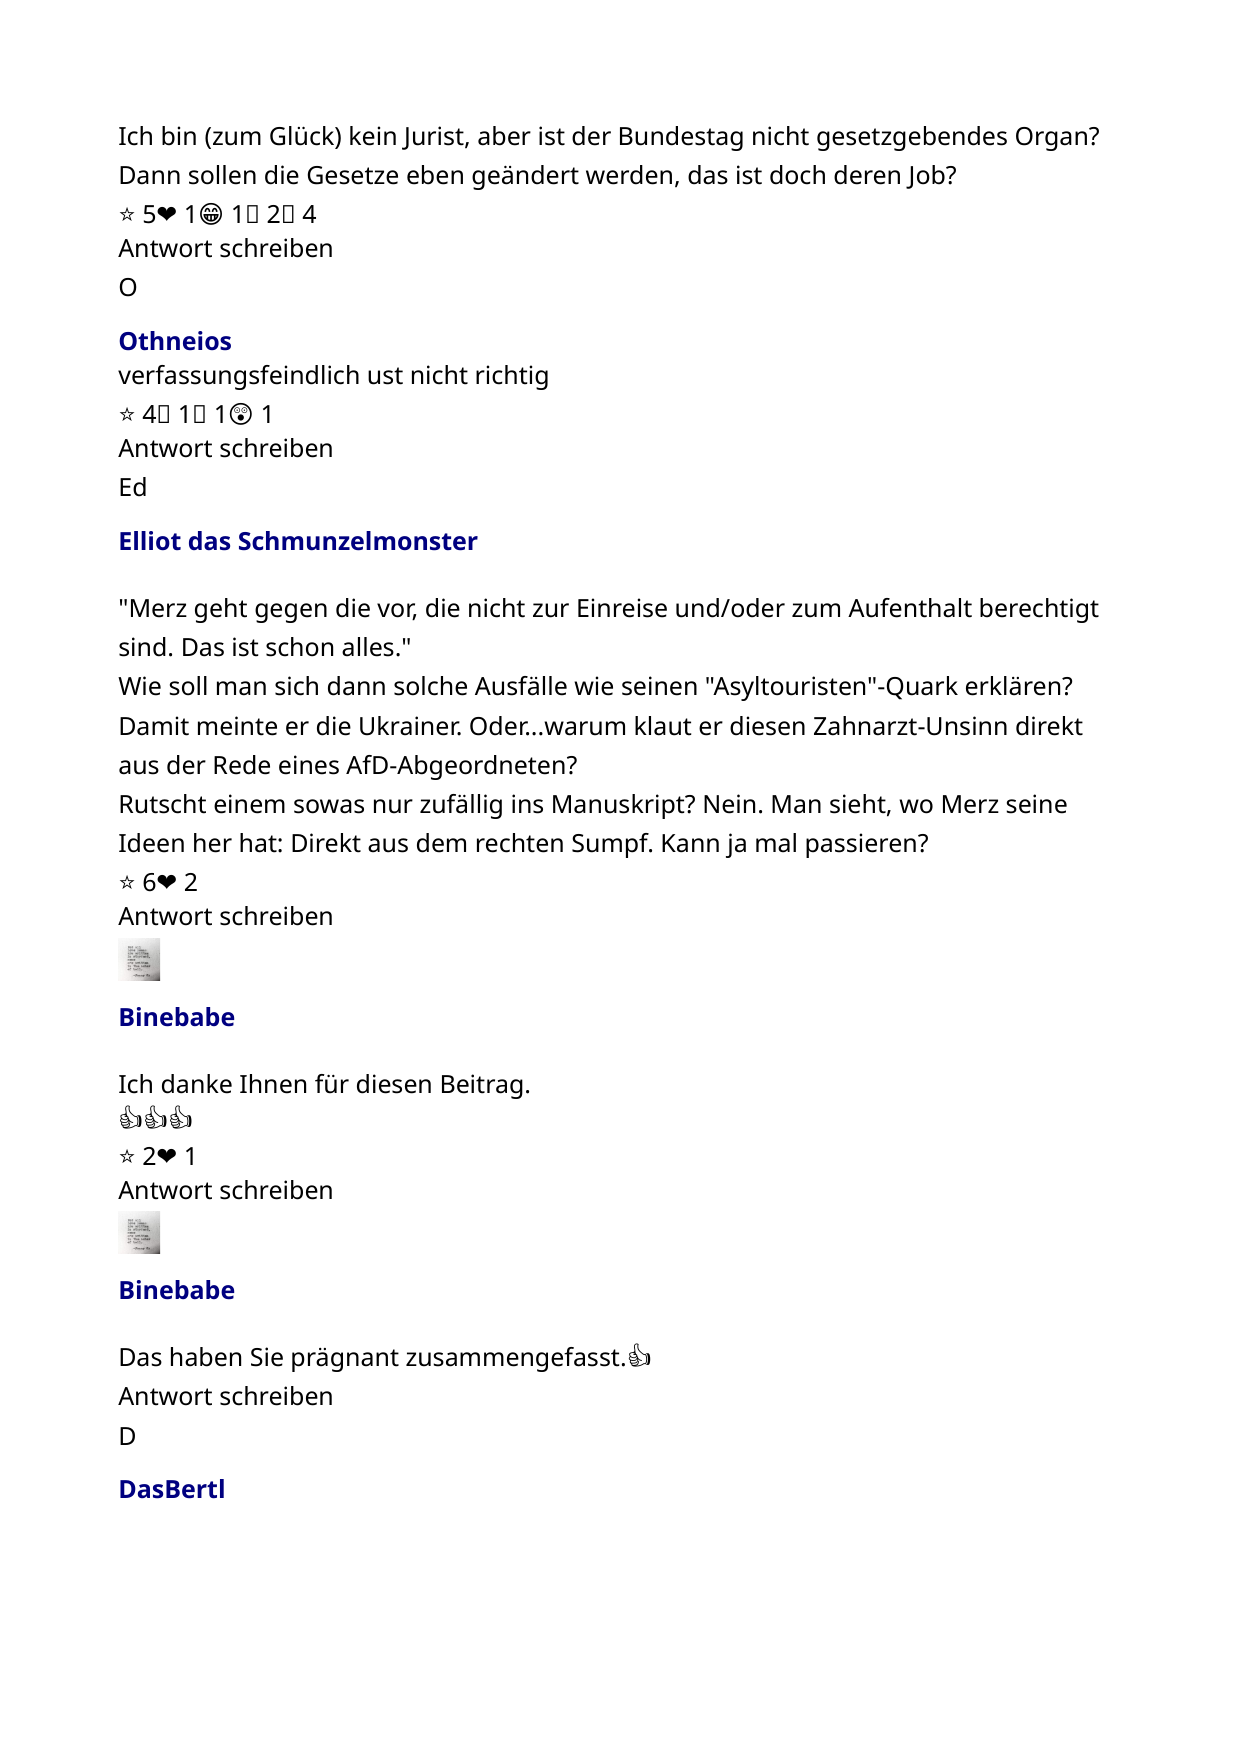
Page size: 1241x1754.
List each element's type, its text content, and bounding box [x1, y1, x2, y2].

subtitle Binebabe [118, 999, 1122, 1033]
text Ich bin (zum Glück) kein Jurist, aber ist der Bundestag nicht gesetzgebendes Organ? Dann sollen die Gesetze eben geändert werden, das ist doch deren Job? [118, 118, 1122, 191]
subtitle DasBertl [118, 1472, 1122, 1506]
text D [118, 1418, 1122, 1452]
text Antwort schreiben [118, 431, 1122, 465]
subtitle Binebabe [118, 1273, 1122, 1307]
picture [118, 1211, 161, 1254]
text 👍🏻👍🏻👍🏻 [118, 1105, 1122, 1134]
text verfassungsfeindlich ust nicht richtig [118, 357, 1122, 392]
subtitle Othneios [118, 323, 1122, 357]
text ⭐️ 4🙁 1🤨 1😲 1 [118, 397, 1122, 431]
subtitle Elliot das Schmunzelmonster [118, 524, 1122, 558]
text Wie soll man sich dann solche Ausfälle wie seinen "Asyltouristen"-Quark erklären? Damit meinte er die Ukrainer. Oder...warum klaut er diesen Zahnarzt-Unsinn direkt aus der Rede eines AfD-Abgeordneten? [118, 669, 1122, 781]
text Ed [118, 470, 1122, 504]
text ⭐️ 5❤️ 1😁 1🙁 2🤨 4 [118, 196, 1122, 231]
text Antwort schreiben [118, 231, 1122, 264]
text ⭐️ 2❤️ 1 [118, 1138, 1122, 1172]
text Ich danke Ihnen für diesen Beitrag. [118, 1066, 1122, 1100]
text Antwort schreiben [118, 1172, 1122, 1207]
text "Merz geht gegen die vor, die nicht zur Einreise und/oder zum Aufenthalt berechtigt sind. Das ist schon alles." [118, 591, 1122, 664]
text Antwort schreiben [118, 899, 1122, 933]
picture [118, 938, 161, 981]
text Rutscht einem sowas nur zufällig ins Manuskript? Nein. Man sieht, wo Merz seine Ideen her hat: Direkt aus dem rechten Sumpf. Kann ja mal passieren? [118, 787, 1122, 860]
text O [118, 270, 1122, 304]
text Das haben Sie prägnant zusammengefasst.👍🏻 [118, 1340, 1122, 1374]
text ⭐️ 6❤️ 2 [118, 865, 1122, 899]
text Antwort schreiben [118, 1379, 1122, 1413]
